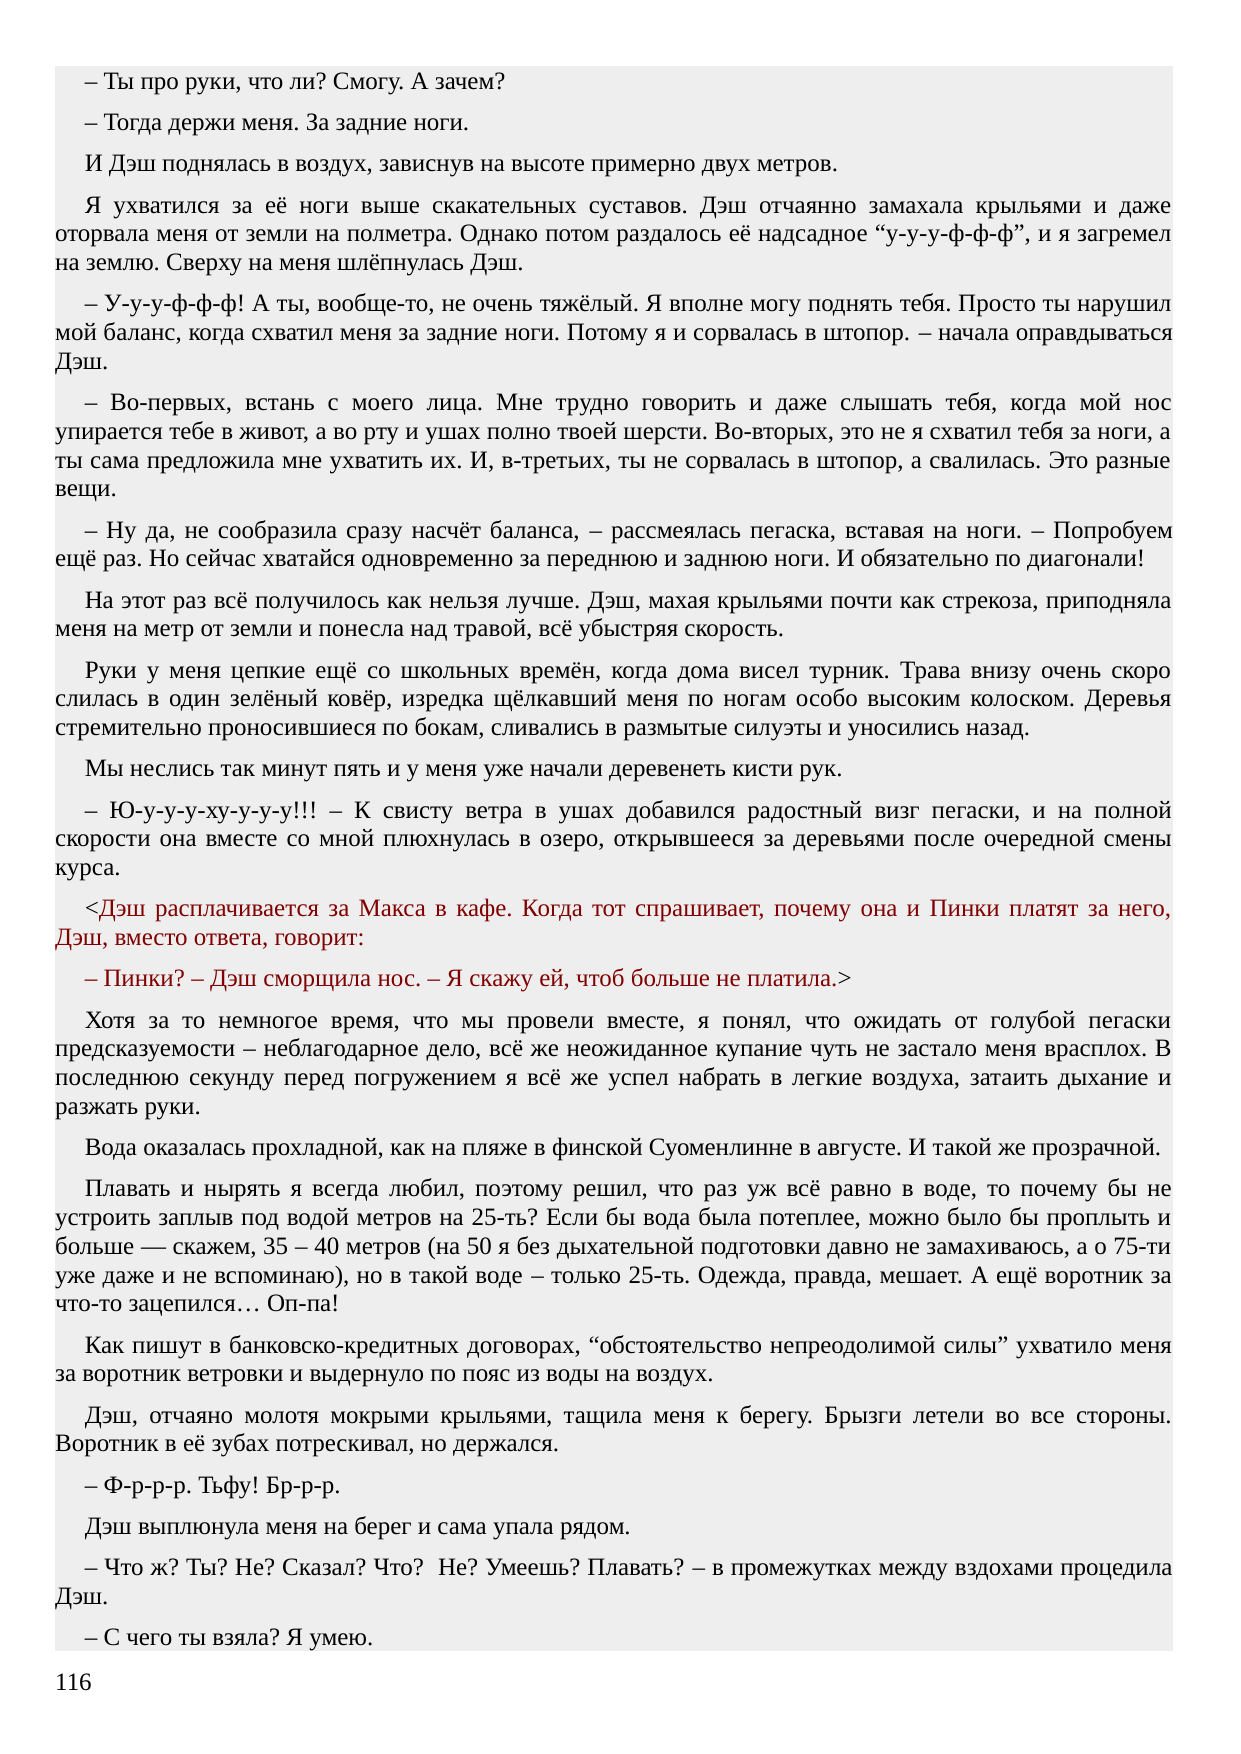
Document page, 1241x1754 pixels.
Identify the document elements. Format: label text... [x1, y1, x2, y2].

text Дэш, отчаяно молотя мокрыми крыльями, тащила меня к берегу. Брызги летели во все стороны. Воротник в её зубах потрескивал, но держался. [55, 1400, 1173, 1457]
text И Дэш поднялась в воздух, зависнув на высоте примерно двух метров. [55, 148, 1173, 177]
text – Ю-у-у-у-ху-у-у-у!!! – К свисту ветра в ушах добавился радостный визг пегаски, и на полной скорости она вместе со мной плюхнулась в озеро, открывшееся за деревьями после очередной смены курса. [55, 795, 1173, 881]
text Мы неслись так минут пять и у меня уже начали деревенеть кисти рук. [55, 753, 1173, 782]
text <Дэш расплачивается за Макса в кафе. Когда тот спрашивает, почему она и Пинки платят за него, Дэш, вместо ответа, говорит: [55, 893, 1173, 951]
text На этот раз всё получилось как нельзя лучше. Дэш, махая крыльями почти как стрекоза, приподняла меня на метр от земли и понесла над травой, всё убыстряя скорость. [55, 585, 1173, 642]
text Руки у меня цепкие ещё со школьных времён, когда дома висел турник. Трава внизу очень скоро слилась в один зелёный ковёр, изредка щёлкавший меня по ногам особо высоким колоском. Деревья стремительно проносившиеся по бокам, сливались в размытые силуэты и уносились назад. [55, 655, 1173, 741]
text Как пишут в банковско-кредитных договорах, “обстоятельство непреодолимой силы” ухватило меня за воротник ветровки и выдернуло по пояс из воды на воздух. [55, 1330, 1173, 1387]
text – Тогда держи меня. За задние ноги. [55, 107, 1173, 136]
text – Ф-р-р-р. Тьфу! Бр-р-р. [55, 1470, 1173, 1498]
text Хотя за то немногое время, что мы провели вместе, я понял, что ожидать от голубой пегаски предсказуемости – неблагодарное дело, всё же неожиданное купание чуть не застало меня врасплох. В последнюю секунду перед погружением я всё же успел набрать в легкие воздуха, затаить дыхание и разжать руки. [55, 1005, 1173, 1120]
text – У-у-у-ф-ф-ф! А ты, вообще-то, не очень тяжёлый. Я вполне могу поднять тебя. Просто ты нарушил мой баланс, когда схватил меня за задние ноги. Потому я и сорвалась в штопор. – начала оправдываться Дэш. [55, 288, 1173, 375]
text – Что ж? Ты? Не? Сказал? Что? Не? Умеешь? Плавать? – в промежутках между вздохами процедила Дэш. [55, 1552, 1173, 1610]
text Дэш выплюнула меня на берег и сама упала рядом. [55, 1511, 1173, 1540]
text – Ну да, не сообразила сразу насчёт баланса, – рассмеялась пегаска, вставая на ноги. – Попробуем ещё раз. Но сейчас хватайся одновременно за переднюю и заднюю ноги. И обязательно по диагонали! [55, 515, 1173, 572]
text Вода оказалась прохладной, как на пляже в финской Суоменлинне в августе. И такой же прозрачной. [55, 1132, 1173, 1161]
text – Во-первых, встань с моего лица. Мне трудно говорить и даже слышать тебя, когда мой нос упирается тебе в живот, а во рту и ушах полно твоей шерсти. Во-вторых, это не я схватил тебя за ноги, а ты сама предложила мне ухватить их. И, в-третьих, ты не сорвалась в штопор, а свалилась. Это разные вещи. [55, 387, 1173, 502]
text Я ухватился за её ноги выше скакательных суставов. Дэш отчаянно замахала крыльями и даже оторвала меня от земли на полметра. Однако потом раздалось её надсадное “у-у-у-ф-ф-ф”, и я загремел на землю. Сверху на меня шлёпнулась Дэш. [55, 190, 1173, 276]
text – С чего ты взяла? Я умею. [55, 1622, 1173, 1651]
text – Пинки? – Дэш сморщила нос. – Я скажу ей, чтоб больше не платила.> [55, 963, 1173, 992]
text – Ты про руки, что ли? Смогу. А зачем? [55, 66, 1173, 95]
text Плавать и нырять я всегда любил, поэтому решил, что раз уж всё равно в воде, то почему бы не устроить заплыв под водой метров на 25-ть? Если бы вода была потеплее, можно было бы проплыть и больше — скажем, 35 – 40 метров (на 50 я без дыхательной подготовки давно не замахиваюсь, а о 75-ти уже даже и не вспоминаю), но в такой воде – только 25-ть. Одежда, правда, мешает. А ещё воротник за что-то зацепился… Оп-па! [55, 1173, 1173, 1317]
